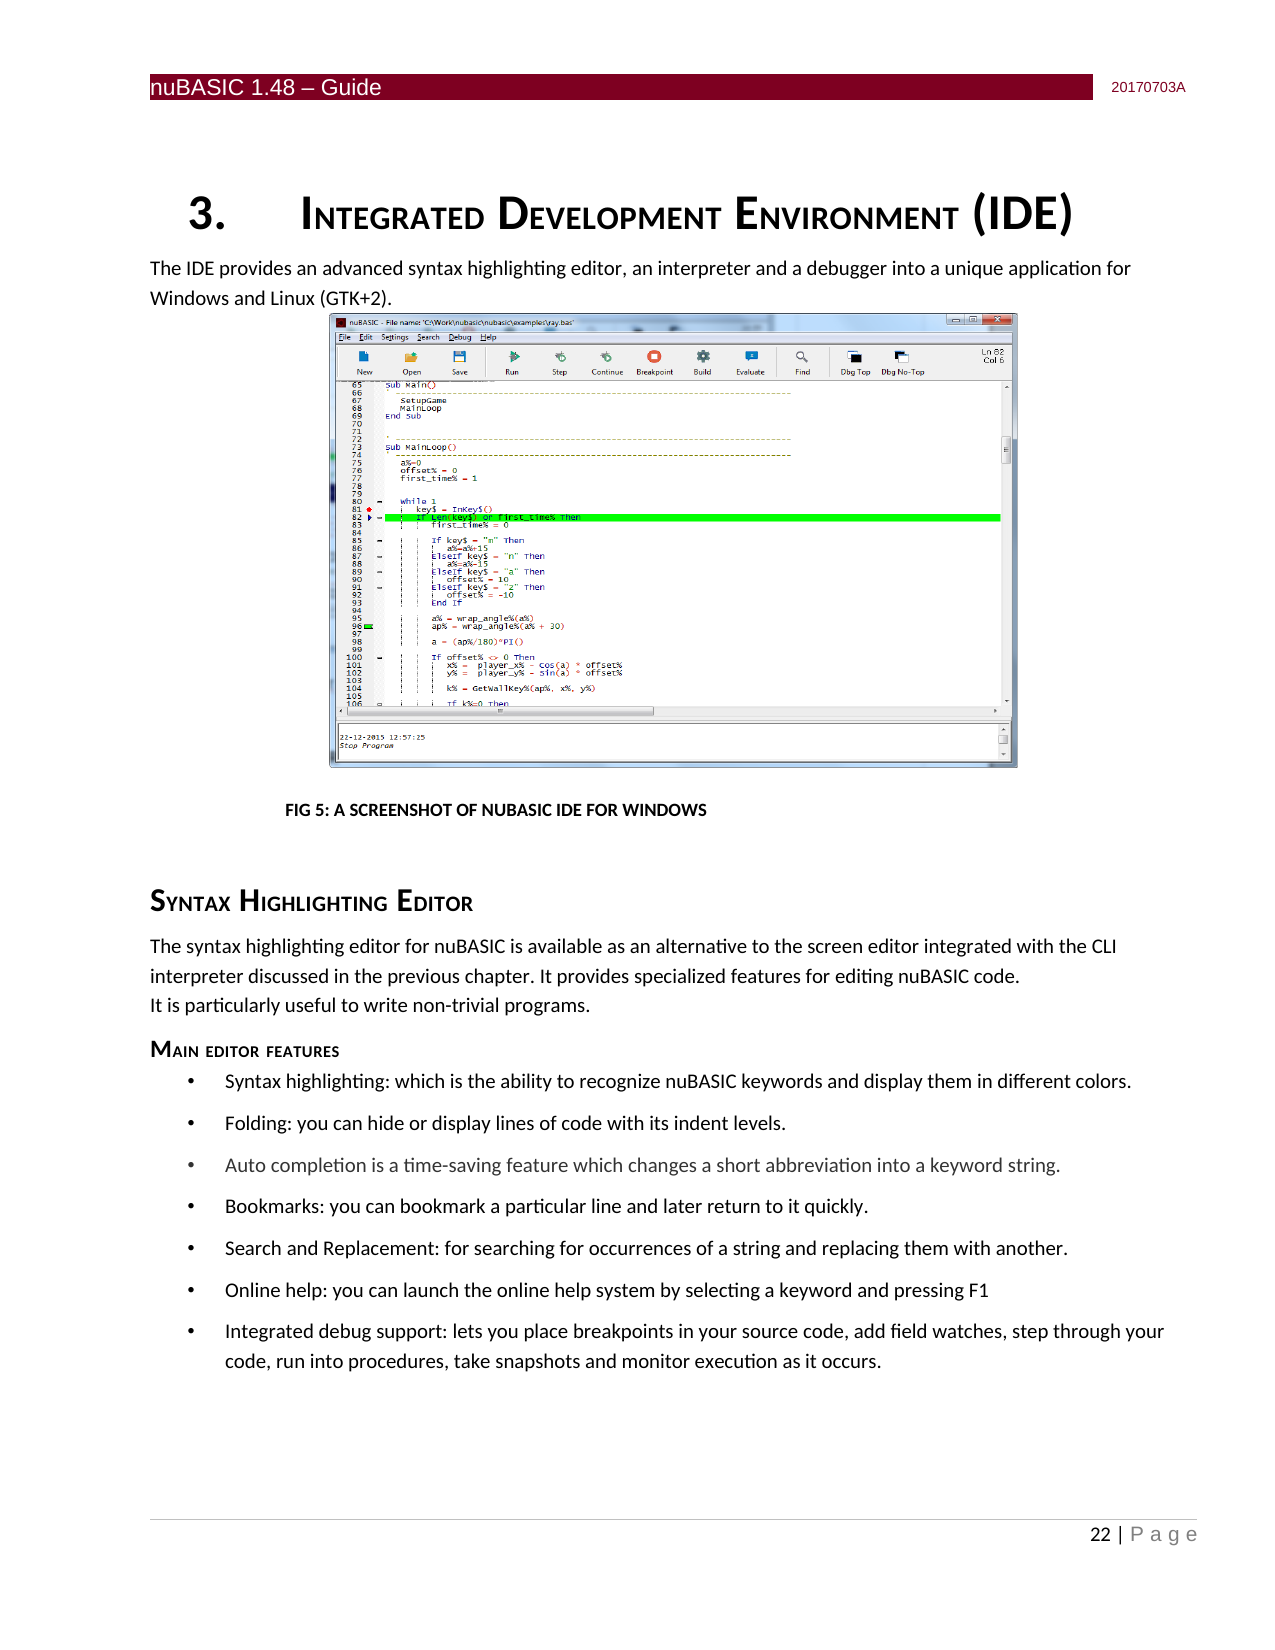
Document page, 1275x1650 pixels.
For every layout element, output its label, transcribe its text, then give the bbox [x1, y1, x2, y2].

list Search and Replacement: for searching for occurrences of a string and replacing them with another. [187, 1235, 1197, 1261]
list Syntax highlighting: which is the ability to recognize nuBASIC keywords and display them in different colors. [187, 1069, 1197, 1094]
subtitle Integrated Development Environment (IDE) [187, 181, 1197, 242]
list Integrated debug support: lets you place breakpoints in your source code, add field watches, step through your code, run into procedures, take snapshots and monitor execution as it occurs. [187, 1319, 1197, 1373]
list Folding: you can hide or display lines of code with its indent levels. [187, 1110, 1197, 1136]
text The IDE provides an advanced syntax highlighting editor, an interpreter and a debugger into a unique application for Windows and Linux (GTK+2). [150, 256, 1197, 310]
text It is particularly useful to write non-trivial programs. [150, 992, 1197, 1017]
text The syntax highlighting editor for nuBASIC is available as an alternative to the screen editor integrated with the CLI interpreter discussed in the previous chapter. It provides specialized features for editing nuBASIC code. [150, 934, 1197, 988]
text Fig 5: a screenshot of nubasic ide for windows [285, 798, 1062, 821]
list Bookmarks: you can bookmark a particular line and later return to it quickly. [187, 1194, 1197, 1219]
picture [329, 313, 1018, 768]
subtitle Main editor features [150, 1034, 1197, 1064]
list Auto completion is a time-saving feature which changes a short abbreviation into a keyword string. [187, 1152, 1197, 1177]
subtitle Syntax Highlighting Editor [150, 878, 1197, 919]
list Online help: you can launch the online help system by selecting a keyword and pressing F1 [187, 1277, 1197, 1302]
